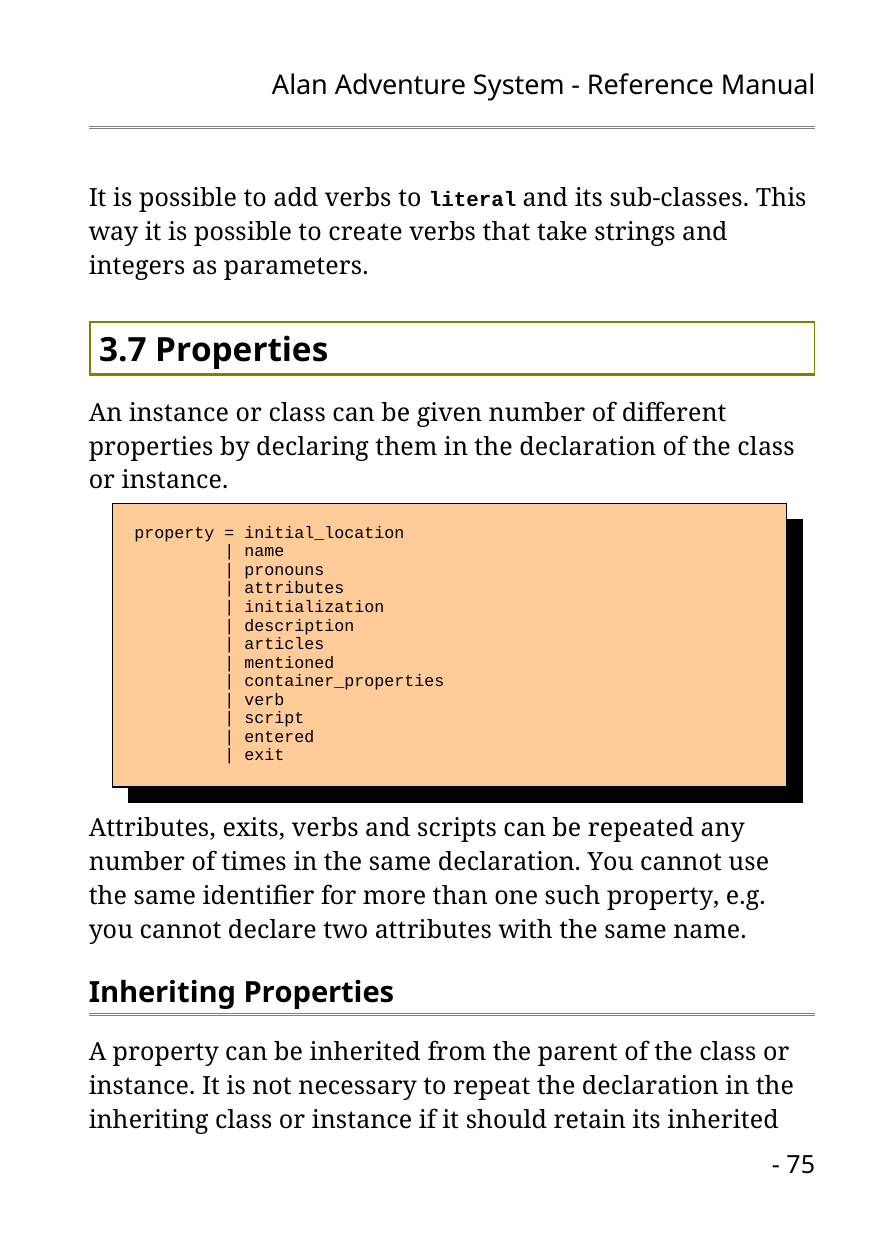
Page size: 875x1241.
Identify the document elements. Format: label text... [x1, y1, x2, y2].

text Attributes, exits, verbs and scripts can be repeated any number of times in the same declaration. You cannot use the same identifier for more than one such property, e.g. you cannot declare two attributes with the same name. [88, 810, 815, 946]
text An instance or class can be given number of different properties by declaring them in the declaration of the class or instance. [88, 394, 815, 496]
text It is possible to add verbs to literal and its sub-classes. This way it is possible to create verbs that take strings and integers as parameters. [88, 180, 815, 282]
subtitle Properties [91, 323, 814, 373]
text A property can be inherited from the parent of the class or instance. It is not necessary to repeat the declaration in the inheriting class or instance if it should retain its inherited [88, 1034, 815, 1136]
subtitle Inheriting Properties [88, 971, 815, 1015]
text property = initial_location | name | pronouns | attributes | initialization | description | articles | mentioned | container_properties | verb | script | entered | exit [113, 504, 786, 786]
